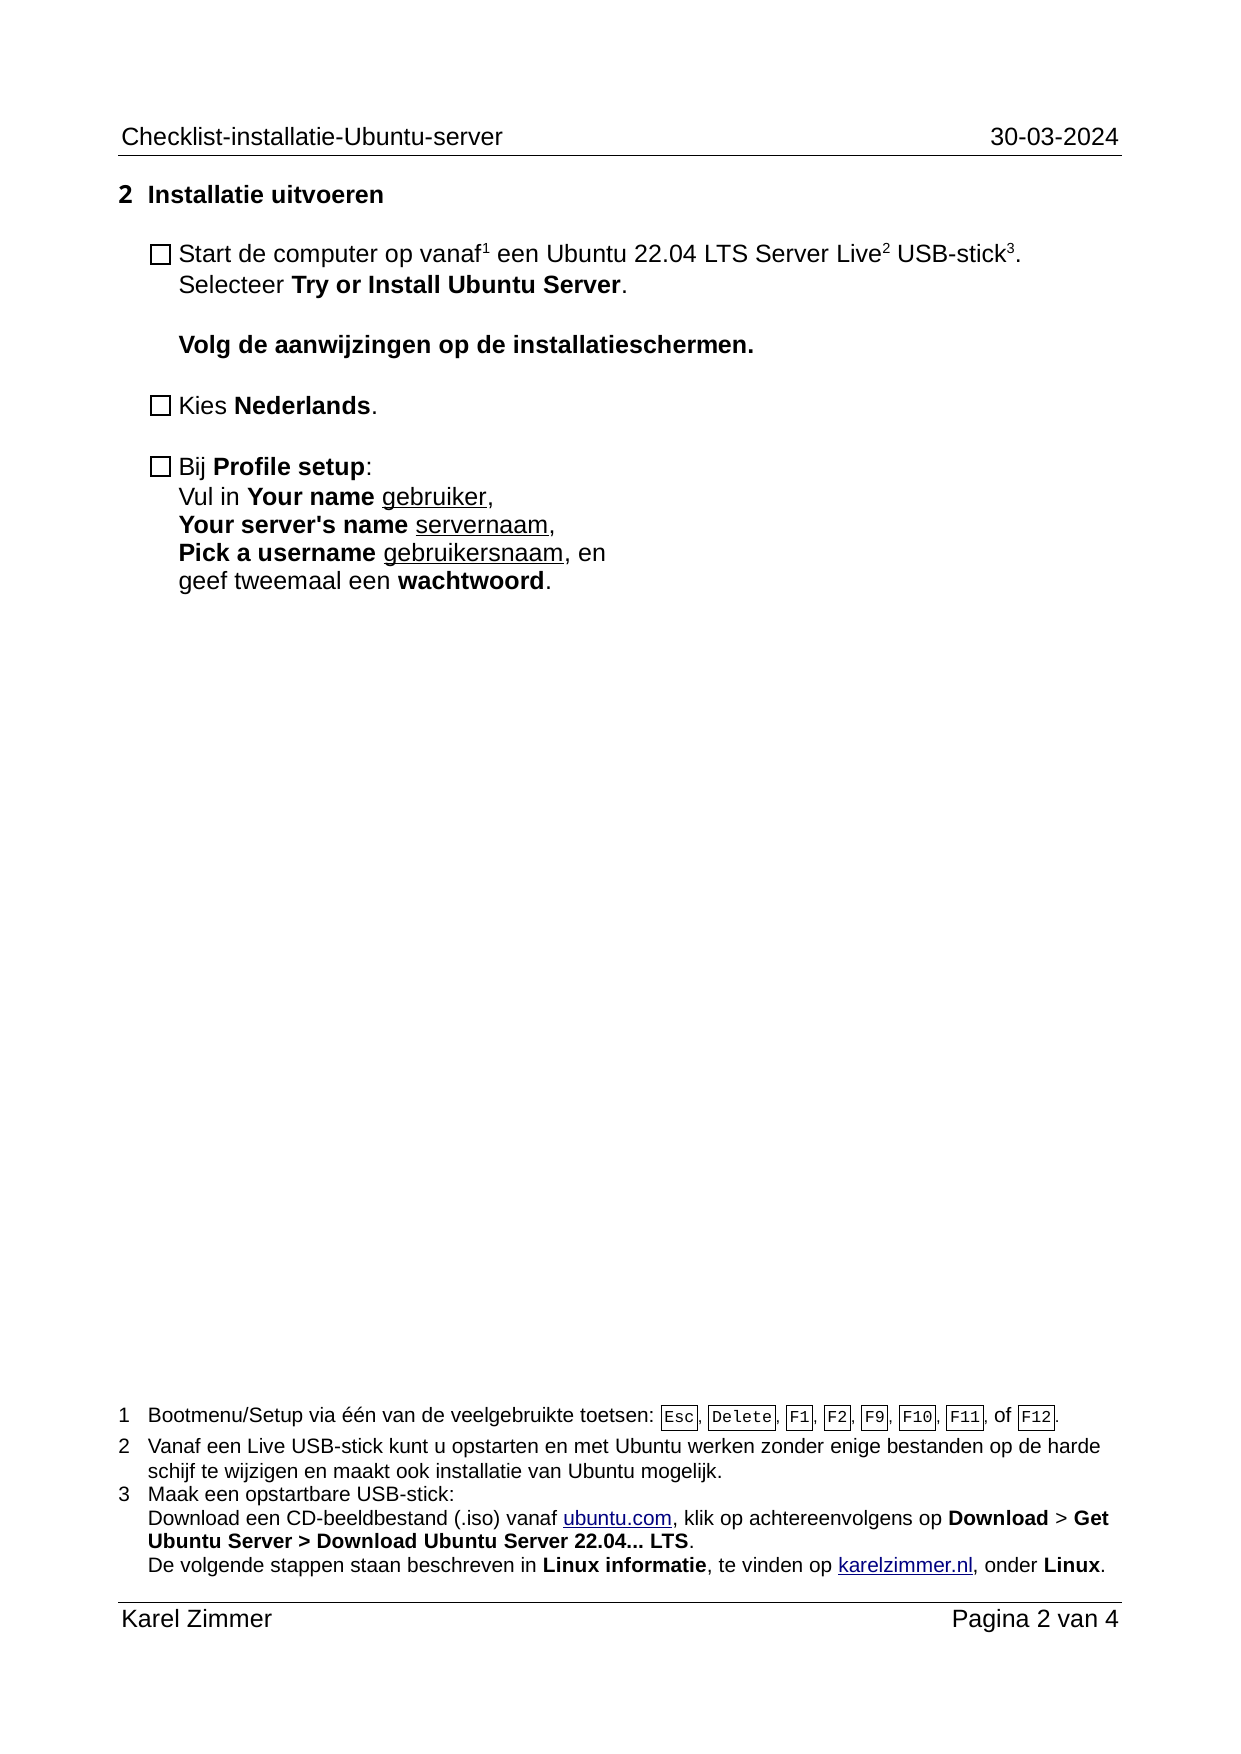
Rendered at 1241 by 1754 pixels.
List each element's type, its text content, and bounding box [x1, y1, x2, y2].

table_cell Selecteer Try or Install Ubuntu Server. [177, 269, 1122, 300]
table_cell [118, 269, 142, 300]
table_cell Kies Nederlands. [177, 391, 1122, 421]
table_cell [142, 360, 177, 391]
table_header Start de computer op vanaf een Ubuntu 22.04 LTS Server Live USB-stick. [177, 239, 1122, 269]
table_header [118, 239, 142, 269]
table_cell Vul in Your name gebruiker, Your server's name servernaam, Pick a username gebruikersnaam, en geef tweemaal een wachtwoord. [177, 482, 1122, 596]
table_cell [118, 330, 142, 360]
table_cell [118, 300, 142, 330]
table_cell [142, 391, 177, 421]
table_cell [118, 451, 142, 482]
table_cell Volg de aanwijzingen op de installatieschermen. [177, 330, 1122, 360]
table_cell [142, 330, 177, 360]
table_cell [142, 482, 177, 596]
list Installatie uitvoeren [118, 177, 1122, 211]
table_cell [142, 269, 177, 300]
table_cell [177, 300, 1122, 330]
table_header [142, 239, 177, 269]
table_cell [177, 421, 1122, 451]
table_cell [177, 360, 1122, 391]
table_cell [142, 300, 177, 330]
table_cell [118, 482, 142, 596]
table_cell [118, 421, 142, 451]
table_cell [118, 391, 142, 421]
table_cell [142, 421, 177, 451]
table_cell [118, 360, 142, 391]
table_cell [142, 451, 177, 482]
table_cell Bij Profile setup: [177, 451, 1122, 482]
